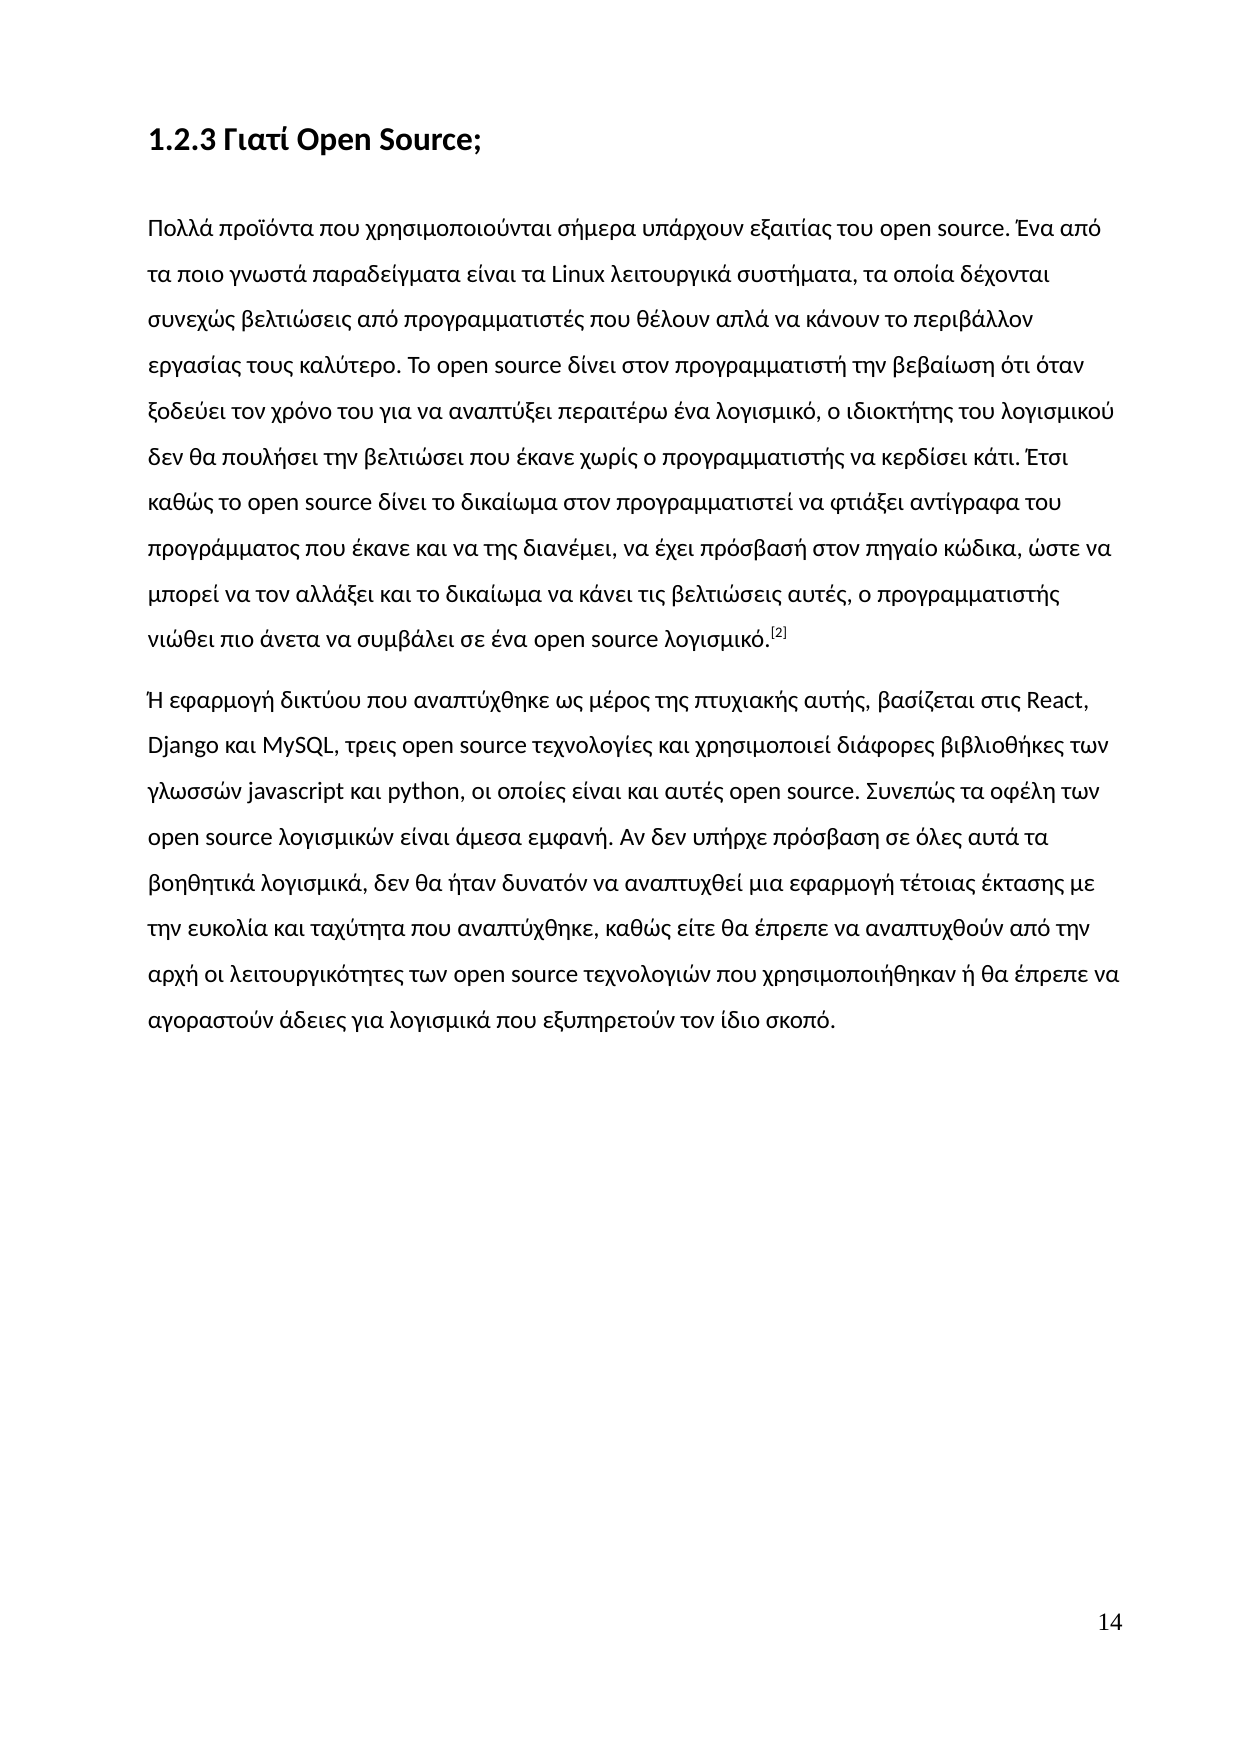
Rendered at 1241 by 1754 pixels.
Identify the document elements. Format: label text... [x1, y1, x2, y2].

text Ή εφαρμογή δικτύου που αναπτύχθηκε ως μέρος της πτυχιακής αυτής, βασίζεται στις React, Django και MySQL, τρεις open source τεχνολογίες και χρησιμοποιεί διάφορες βιβλιοθήκες των γλωσσών javascript και python, οι οποίες είναι και αυτές open source. Συνεπώς τα οφέλη των open source λογισμικών είναι άμεσα εμφανή. Αν δεν υπήρχε πρόσβαση σε όλες αυτά τα βοηθητικά λογισμικά, δεν θα ήταν δυνατόν να αναπτυχθεί μια εφαρμογή τέτοιας έκτασης με την ευκολία και ταχύτητα που αναπτύχθηκε, καθώς είτε θα έπρεπε να αναπτυχθούν από την αρχή οι λειτουργικότητες των open source τεχνολογιών που χρησιμοποιήθηκαν ή θα έπρεπε να αγοραστούν άδειες για λογισμικά που εξυπηρετούν τον ίδιο σκοπό. [148, 684, 1122, 1034]
subtitle 1.2.3 Γιατί Open Source; [148, 118, 1122, 159]
text Πολλά προϊόντα που χρησιμοποιούνται σήμερα υπάρχουν εξαιτίας του open source. Ένα από τα ποιο γνωστά παραδείγματα είναι τα Linux λειτουργικά συστήματα, τα οποία δέχονται συνεχώς βελτιώσεις από προγραμματιστές που θέλουν απλά να κάνουν το περιβάλλον εργασίας τους καλύτερο. Το open source δίνει στον προγραμματιστή την βεβαίωση ότι όταν ξοδεύει τον χρόνο του για να αναπτύξει περαιτέρω ένα λογισμικό, ο ιδιοκτήτης του λογισμικού δεν θα πουλήσει την βελτιώσει που έκανε χωρίς ο προγραμματιστής να κερδίσει κάτι. Έτσι καθώς το open source δίνει το δικαίωμα στον προγραμματιστεί να φτιάξει αντίγραφα του προγράμματος που έκανε και να της διανέμει, να έχει πρόσβασή στον πηγαίο κώδικα, ώστε να μπορεί να τον αλλάξει και το δικαίωμα να κάνει τις βελτιώσεις αυτές, ο προγραμματιστής νιώθει πιο άνετα να συμβάλει σε ένα open source λογισμικό.[2] [148, 212, 1122, 654]
